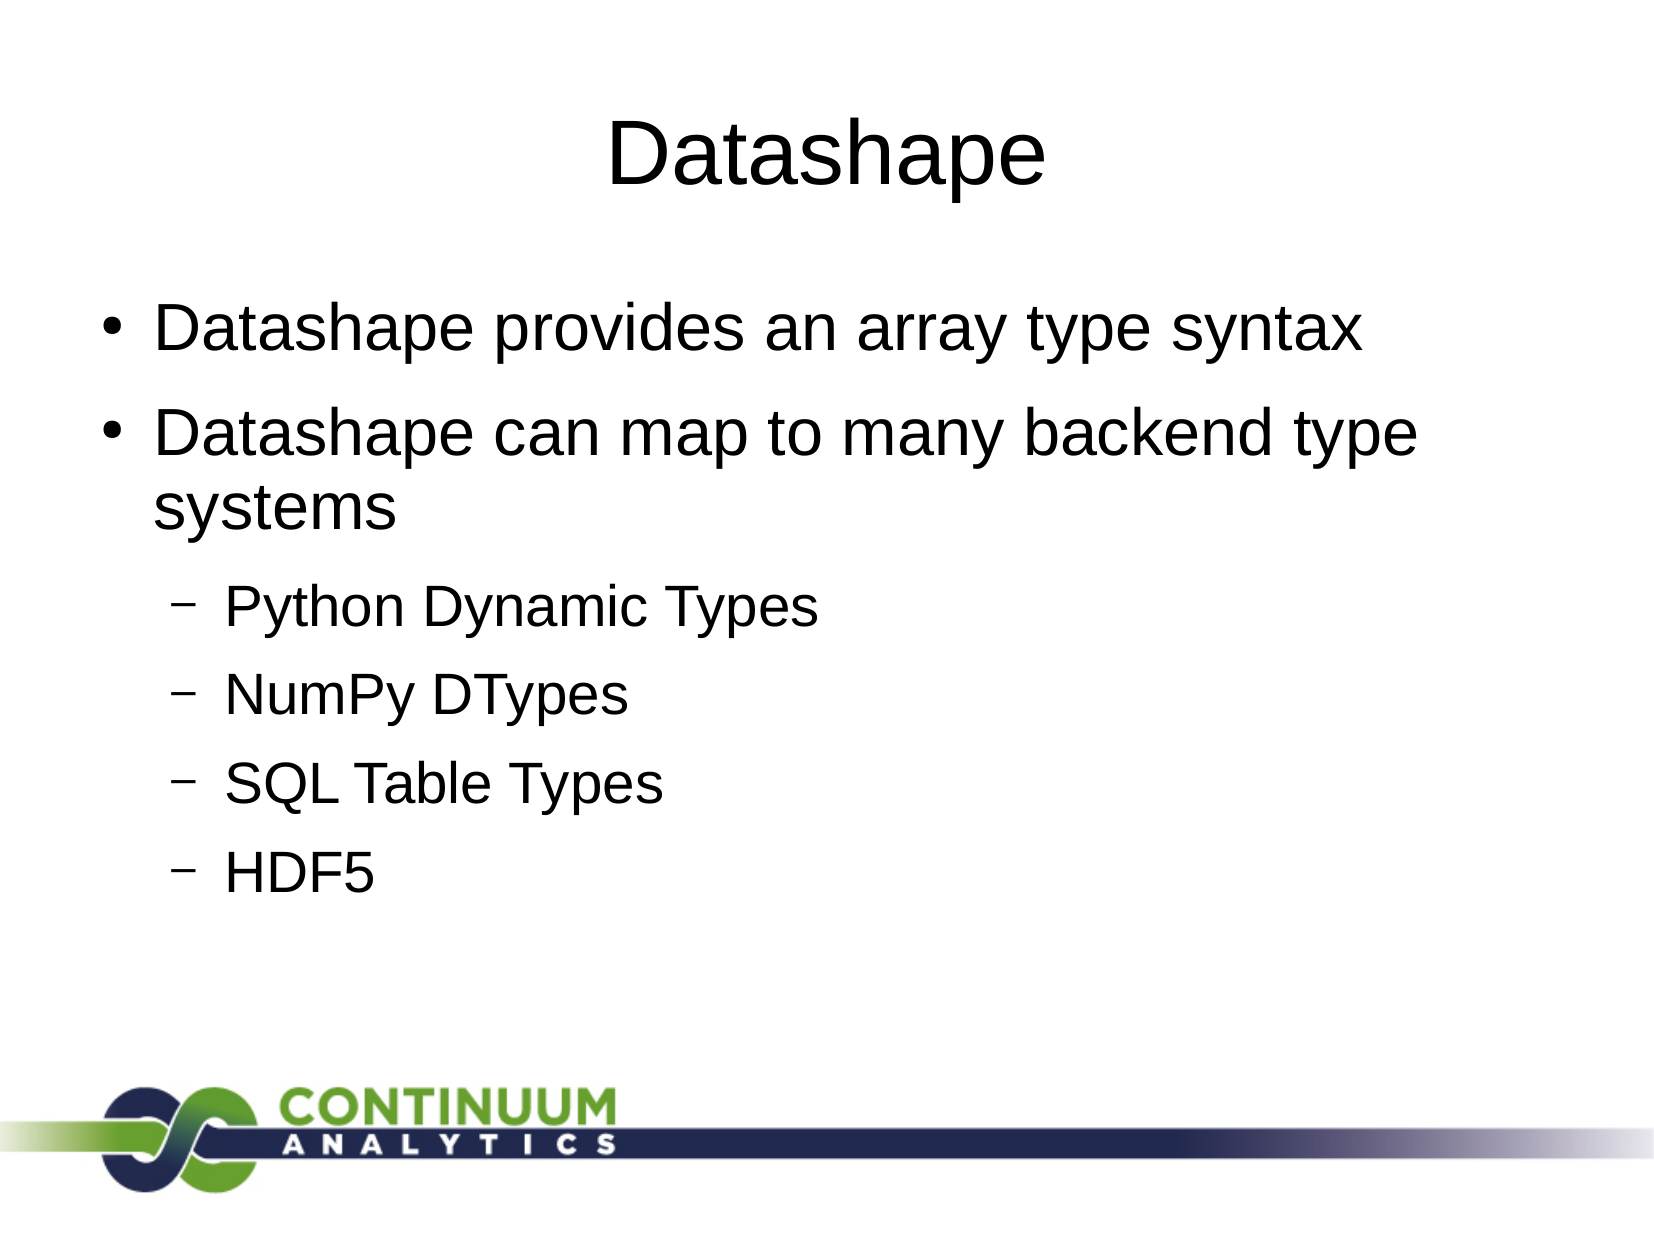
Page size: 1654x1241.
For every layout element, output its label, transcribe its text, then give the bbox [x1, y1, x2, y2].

list Datashape provides an array type syntax Datashape can map to many backend type systems Python Dynamic Types NumPy DTypes SQL Table Types HDF5 [82, 290, 1571, 1010]
title Datashape [82, 49, 1571, 257]
